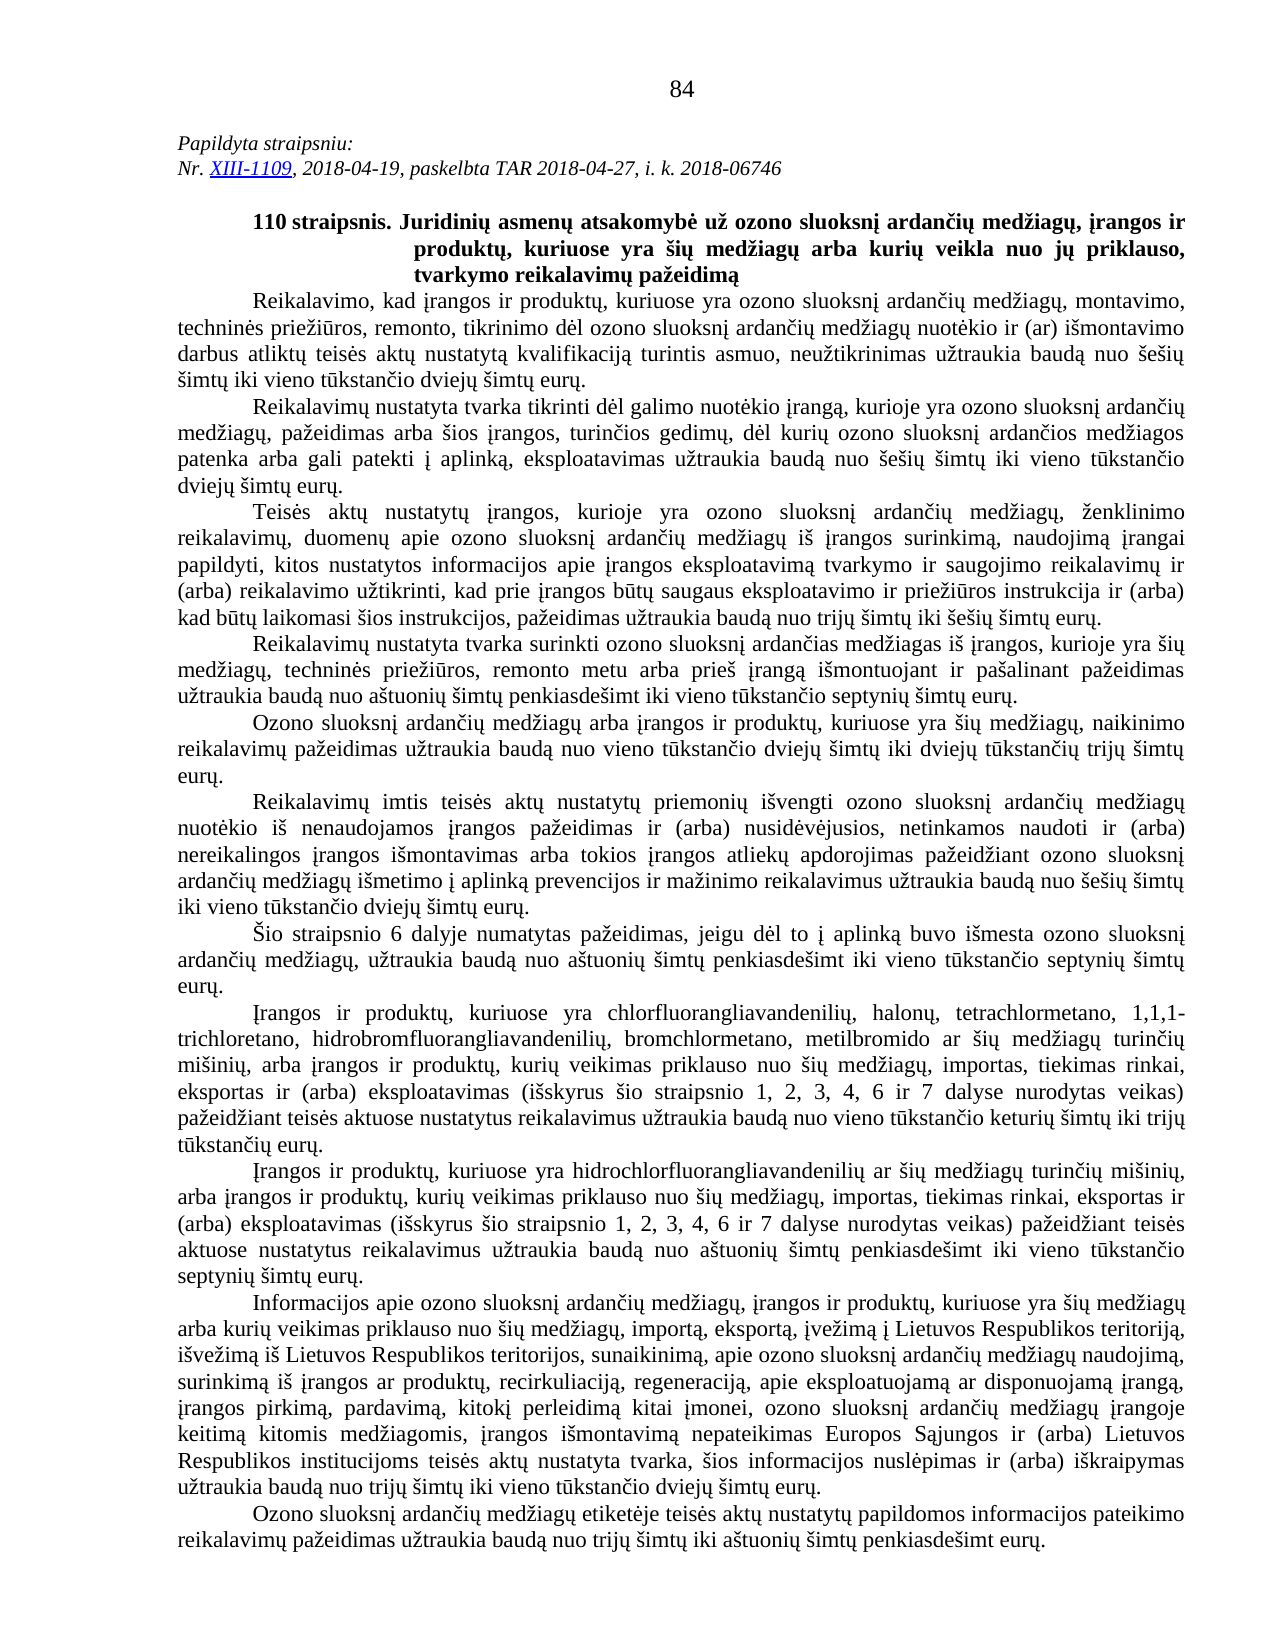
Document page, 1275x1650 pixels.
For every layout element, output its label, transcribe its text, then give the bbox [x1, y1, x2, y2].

text Informacijos apie ozono sluoksnį ardančių medžiagų, įrangos ir produktų, kuriuose yra šių medžiagų arba kurių veikimas priklauso nuo šių medžiagų, importą, eksportą, įvežimą į Lietuvos Respublikos teritoriją, išvežimą iš Lietuvos Respublikos teritorijos, sunaikinimą, apie ozono sluoksnį ardančių medžiagų naudojimą, surinkimą iš įrangos ar produktų, recirkuliaciją, regeneraciją, apie eksploatuojamą ar disponuojamą įrangą, įrangos pirkimą, pardavimą, kitokį perleidimą kitai įmonei, ozono sluoksnį ardančių medžiagų įrangoje keitimą kitomis medžiagomis, įrangos išmontavimą nepateikimas Europos Sąjungos ir (arba) Lietuvos Respublikos institucijoms teisės aktų nustatyta tvarka, šios informacijos nuslėpimas ir (arba) iškraipymas užtraukia baudą nuo trijų šimtų iki vieno tūkstančio dviejų šimtų eurų. [177, 1289, 1186, 1499]
text Ozono sluoksnį ardančių medžiagų etiketėje teisės aktų nustatytų papildomos informacijos pateikimo reikalavimų pažeidimas užtraukia baudą nuo trijų šimtų iki aštuonių šimtų penkiasdešimt eurų. [177, 1499, 1186, 1552]
text Reikalavimų imtis teisės aktų nustatytų priemonių išvengti ozono sluoksnį ardančių medžiagų nuotėkio iš nenaudojamos įrangos pažeidimas ir (arba) nusidėvėjusios, netinkamos naudoti ir (arba) nereikalingos įrangos išmontavimas arba tokios įrangos atliekų apdorojimas pažeidžiant ozono sluoksnį ardančių medžiagų išmetimo į aplinką prevencijos ir mažinimo reikalavimus užtraukia baudą nuo šešių šimtų iki vieno tūkstančio dviejų šimtų eurų. [177, 788, 1186, 920]
text Ozono sluoksnį ardančių medžiagų arba įrangos ir produktų, kuriuose yra šių medžiagų, naikinimo reikalavimų pažeidimas užtraukia baudą nuo vieno tūkstančio dviejų šimtų iki dviejų tūkstančių trijų šimtų eurų. [177, 709, 1186, 788]
text Nr. XIII-1109, 2018-04-19, paskelbta TAR 2018-04-27, i. k. 2018-06746 [177, 155, 1186, 179]
text Teisės aktų nustatytų įrangos, kurioje yra ozono sluoksnį ardančių medžiagų, ženklinimo reikalavimų, duomenų apie ozono sluoksnį ardančių medžiagų iš įrangos surinkimą, naudojimą įrangai papildyti, kitos nustatytos informacijos apie įrangos eksploatavimą tvarkymo ir saugojimo reikalavimų ir (arba) reikalavimo užtikrinti, kad prie įrangos būtų saugaus eksploatavimo ir priežiūros instrukcija ir (arba) kad būtų laikomasi šios instrukcijos, pažeidimas užtraukia baudą nuo trijų šimtų iki šešių šimtų eurų. [177, 498, 1186, 630]
text 110 straipsnis. Juridinių asmenų atsakomybė už ozono sluoksnį ardančių medžiagų, įrangos ir produktų, kuriuose yra šių medžiagų arba kurių veikla nuo jų priklauso, tvarkymo reikalavimų pažeidimą [252, 208, 1186, 287]
text Šio straipsnio 6 dalyje numatytas pažeidimas, jeigu dėl to į aplinką buvo išmesta ozono sluoksnį ardančių medžiagų, užtraukia baudą nuo aštuonių šimtų penkiasdešimt iki vieno tūkstančio septynių šimtų eurų. [177, 920, 1186, 999]
text Įrangos ir produktų, kuriuose yra chlorfluorangliavandenilių, halonų, tetrachlormetano, 1,1,1-trichloretano, hidrobromfluorangliavandenilių, bromchlormetano, metilbromido ar šių medžiagų turinčių mišinių, arba įrangos ir produktų, kurių veikimas priklauso nuo šių medžiagų, importas, tiekimas rinkai, eksportas ir (arba) eksploatavimas (išskyrus šio straipsnio 1, 2, 3, 4, 6 ir 7 dalyse nurodytas veikas) pažeidžiant teisės aktuose nustatytus reikalavimus užtraukia baudą nuo vieno tūkstančio keturių šimtų iki trijų tūkstančių eurų. [177, 999, 1186, 1157]
text Įrangos ir produktų, kuriuose yra hidrochlorfluorangliavandenilių ar šių medžiagų turinčių mišinių, arba įrangos ir produktų, kurių veikimas priklauso nuo šių medžiagų, importas, tiekimas rinkai, eksportas ir (arba) eksploatavimas (išskyrus šio straipsnio 1, 2, 3, 4, 6 ir 7 dalyse nurodytas veikas) pažeidžiant teisės aktuose nustatytus reikalavimus užtraukia baudą nuo aštuonių šimtų penkiasdešimt iki vieno tūkstančio septynių šimtų eurų. [177, 1157, 1186, 1289]
text Reikalavimų nustatyta tvarka surinkti ozono sluoksnį ardančias medžiagas iš įrangos, kurioje yra šių medžiagų, techninės priežiūros, remonto metu arba prieš įrangą išmontuojant ir pašalinant pažeidimas užtraukia baudą nuo aštuonių šimtų penkiasdešimt iki vieno tūkstančio septynių šimtų eurų. [177, 630, 1186, 709]
text Reikalavimų nustatyta tvarka tikrinti dėl galimo nuotėkio įrangą, kurioje yra ozono sluoksnį ardančių medžiagų, pažeidimas arba šios įrangos, turinčios gedimų, dėl kurių ozono sluoksnį ardančios medžiagos patenka arba gali patekti į aplinką, eksploatavimas užtraukia baudą nuo šešių šimtų iki vieno tūkstančio dviejų šimtų eurų. [177, 393, 1186, 498]
text Papildyta straipsniu: [177, 131, 1186, 155]
text Reikalavimo, kad įrangos ir produktų, kuriuose yra ozono sluoksnį ardančių medžiagų, montavimo, techninės priežiūros, remonto, tikrinimo dėl ozono sluoksnį ardančių medžiagų nuotėkio ir (ar) išmontavimo darbus atliktų teisės aktų nustatytą kvalifikaciją turintis asmuo, neužtikrinimas užtraukia baudą nuo šešių šimtų iki vieno tūkstančio dviejų šimtų eurų. [177, 287, 1186, 393]
